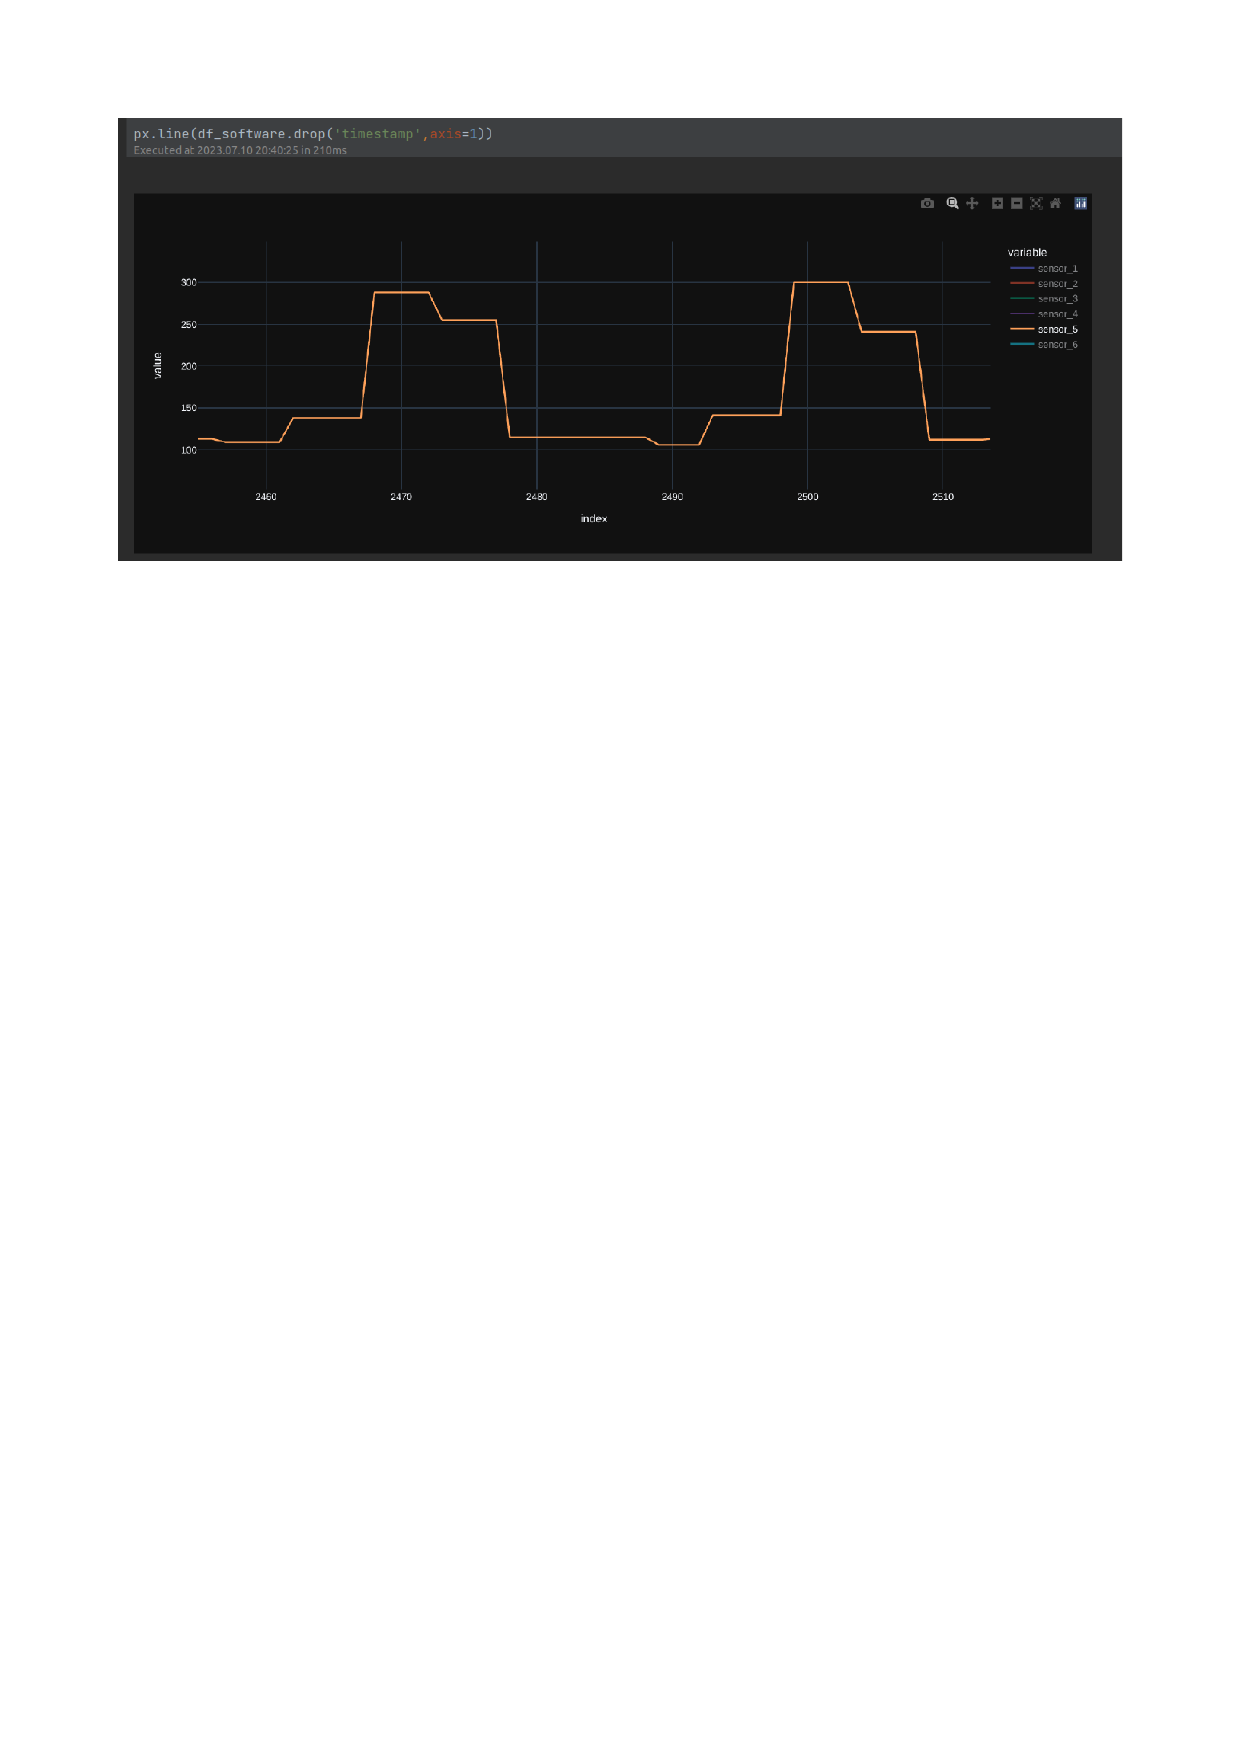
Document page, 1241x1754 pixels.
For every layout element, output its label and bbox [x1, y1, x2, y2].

picture [118, 118, 1123, 561]
